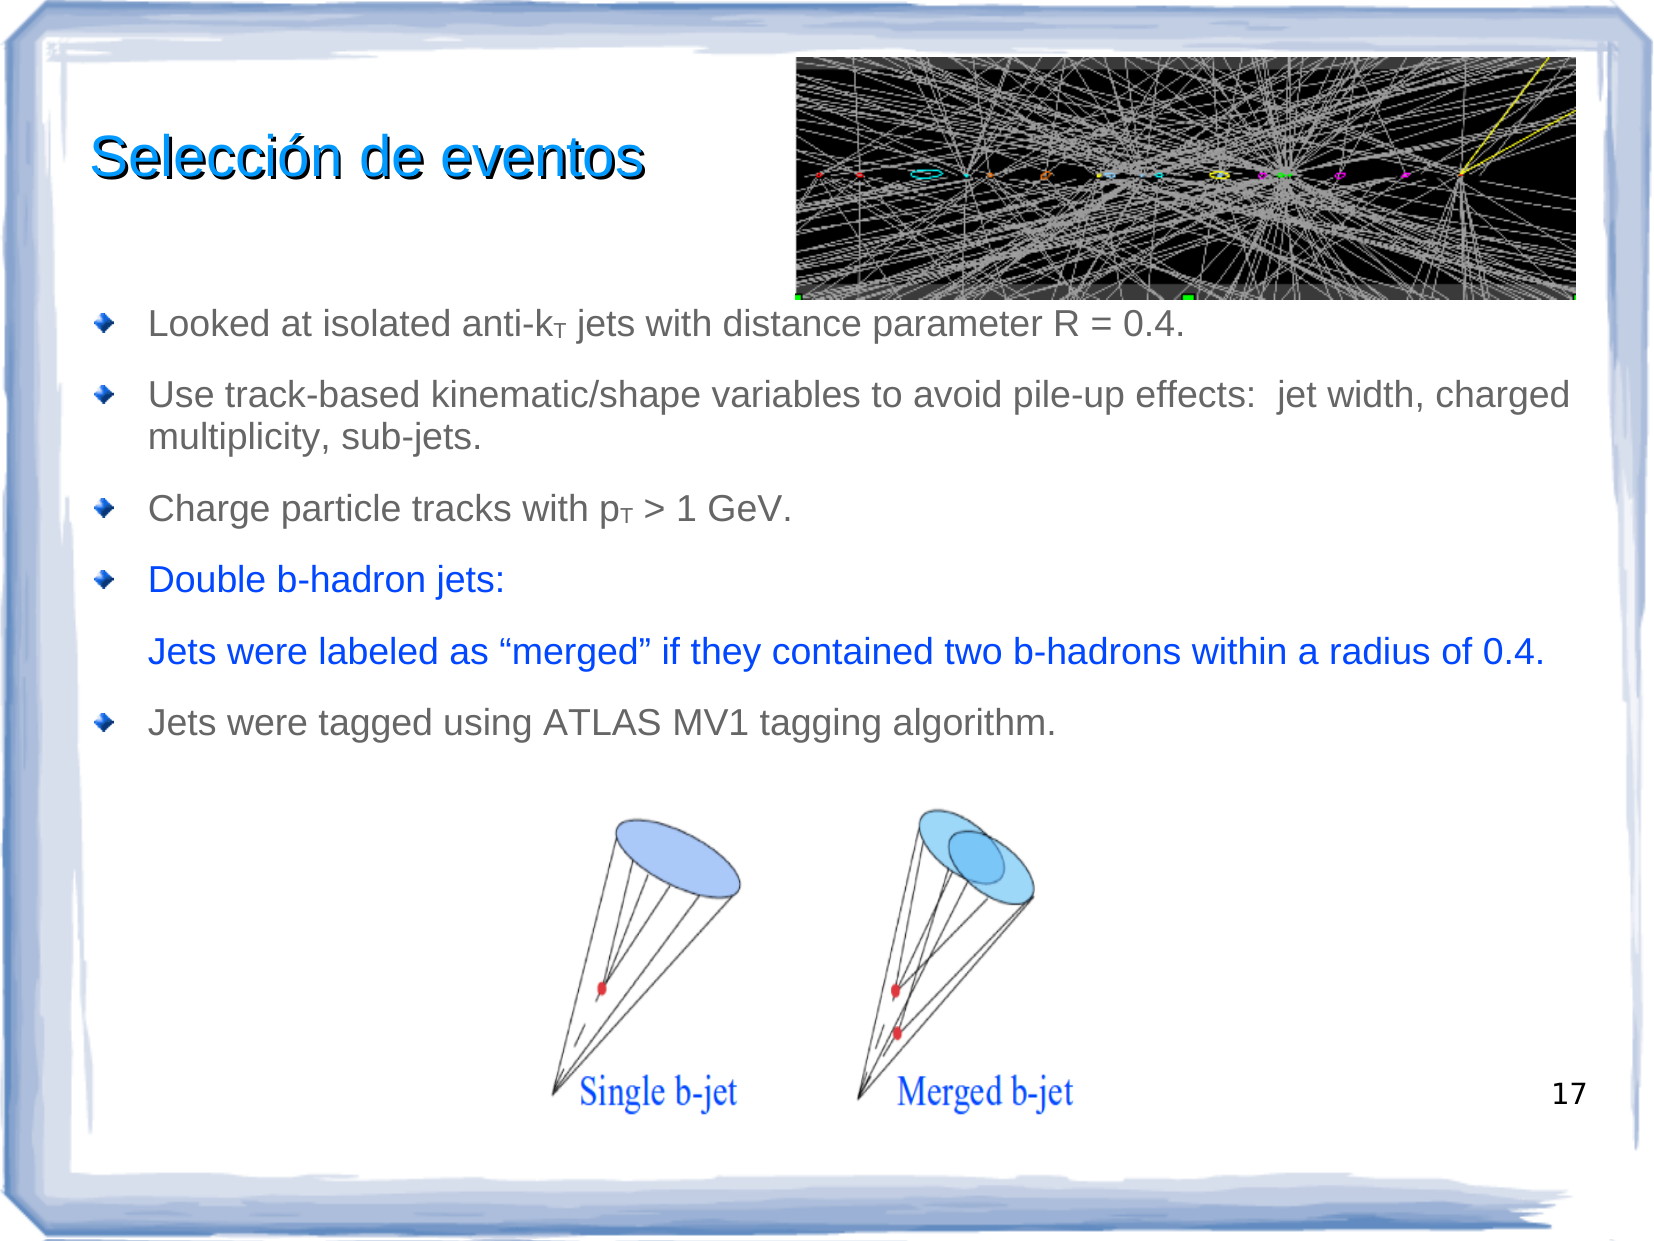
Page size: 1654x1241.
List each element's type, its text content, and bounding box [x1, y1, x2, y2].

picture [0, 0, 1654, 1241]
title Selección de eventos [89, 83, 795, 230]
list Looked at isolated anti-kT jets with distance parameter R = 0.4. Use track-based kinematic/shape variables to avoid pile-up effects: jet width, charged multiplicity, sub-jets. Charge particle tracks with pT > 1 GeV. Double b-hadron jets: Jets were labeled as “merged” if they contained two b-hadrons within a radius of 0.4. Jets were tagged using ATLAS MV1 tagging algorithm. [77, 230, 1578, 1050]
